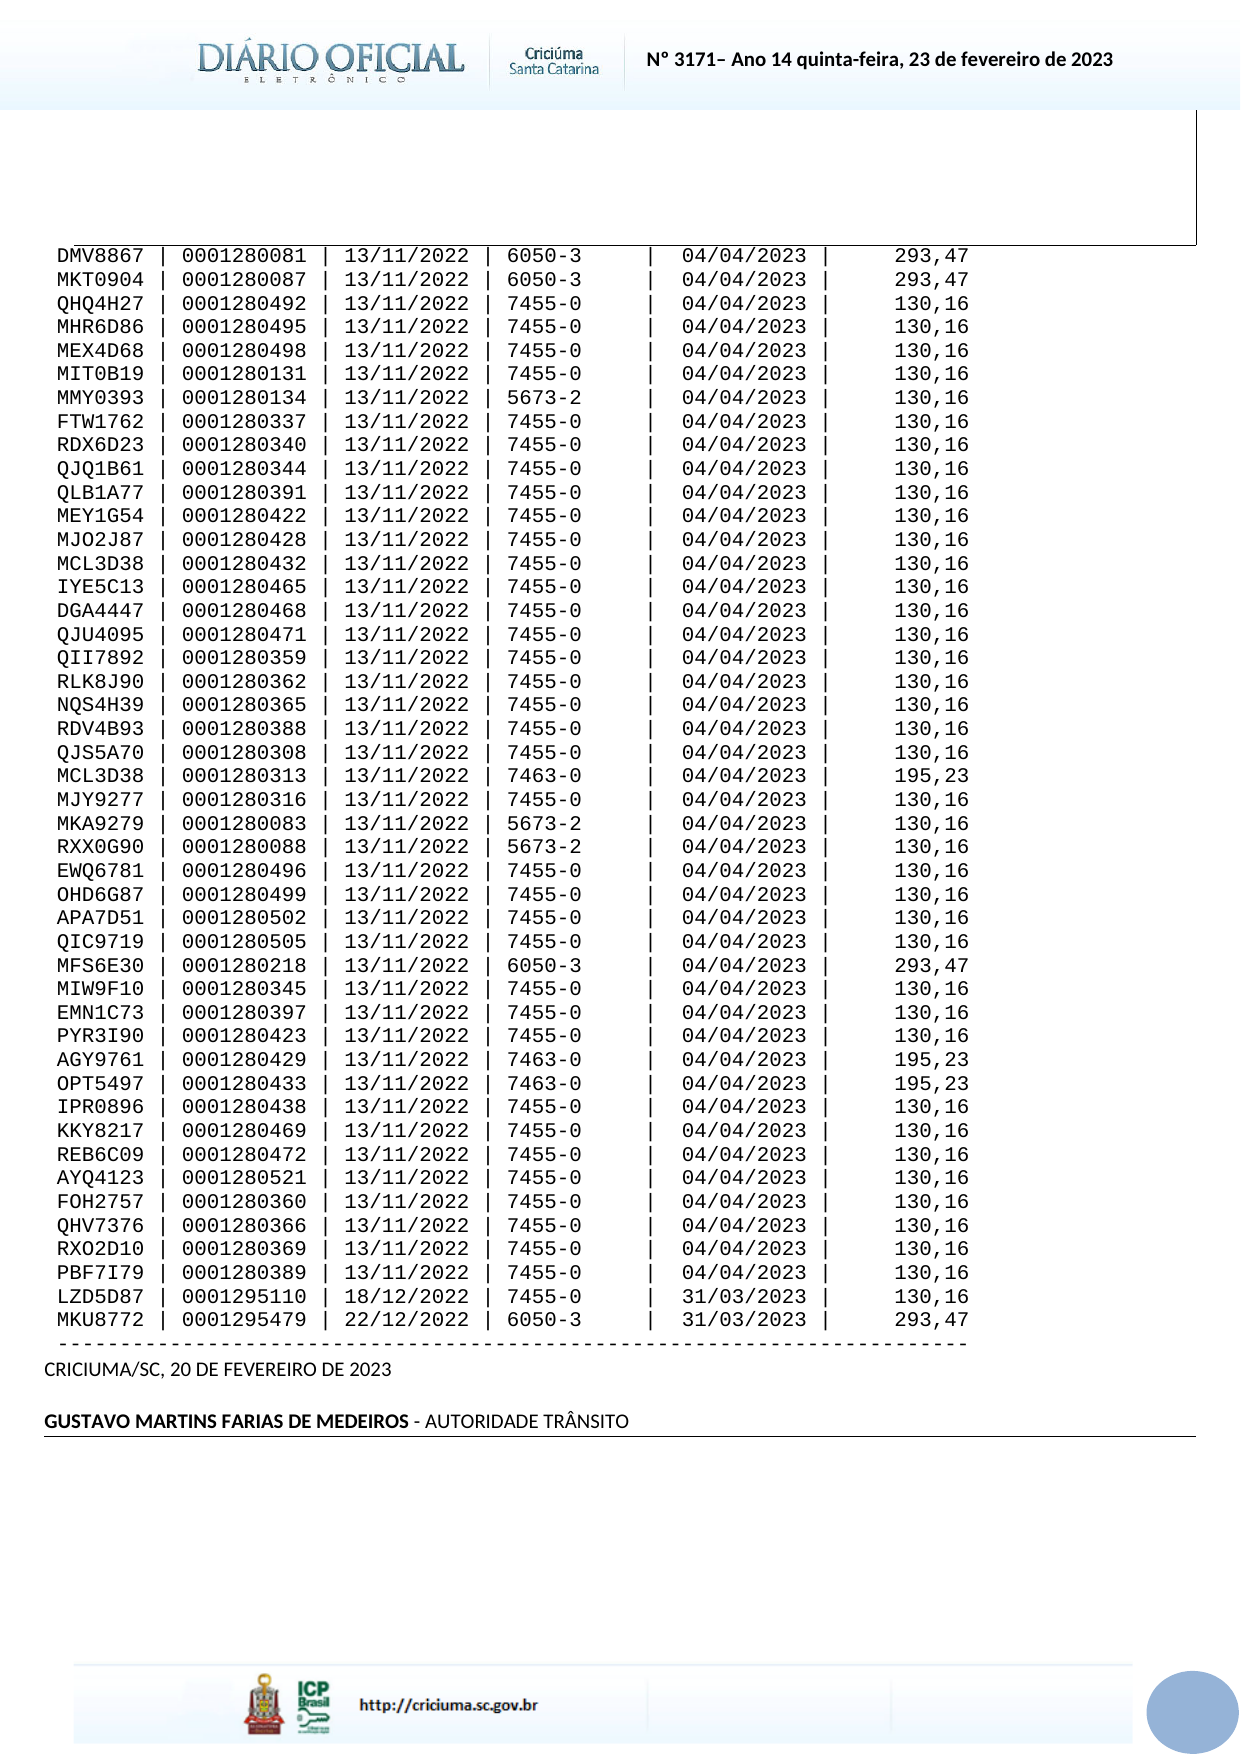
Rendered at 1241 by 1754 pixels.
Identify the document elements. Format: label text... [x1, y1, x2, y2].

text LZD5D87 | 0001295110 | 18/12/2022 | 7455-0 | 31/03/2023 | 130,16 [44, 1286, 1196, 1309]
text MCL3D38 | 0001280313 | 13/11/2022 | 7463-0 | 04/04/2023 | 195,23 [44, 765, 1196, 789]
text MJO2J87 | 0001280428 | 13/11/2022 | 7455-0 | 04/04/2023 | 130,16 [44, 529, 1196, 553]
text RXO2D10 | 0001280369 | 13/11/2022 | 7455-0 | 04/04/2023 | 130,16 [44, 1238, 1196, 1262]
text NQS4H39 | 0001280365 | 13/11/2022 | 7455-0 | 04/04/2023 | 130,16 [44, 694, 1196, 718]
text RLK8J90 | 0001280362 | 13/11/2022 | 7455-0 | 04/04/2023 | 130,16 [44, 671, 1196, 694]
text IYE5C13 | 0001280465 | 13/11/2022 | 7455-0 | 04/04/2023 | 130,16 [44, 576, 1196, 600]
text APA7D51 | 0001280502 | 13/11/2022 | 7455-0 | 04/04/2023 | 130,16 [44, 907, 1196, 931]
text FTW1762 | 0001280337 | 13/11/2022 | 7455-0 | 04/04/2023 | 130,16 [44, 411, 1196, 434]
text MKU8772 | 0001295479 | 22/12/2022 | 6050-3 | 31/03/2023 | 293,47 [44, 1309, 1196, 1333]
text IPR0896 | 0001280438 | 13/11/2022 | 7455-0 | 04/04/2023 | 130,16 [44, 1096, 1196, 1120]
text MJY9277 | 0001280316 | 13/11/2022 | 7455-0 | 04/04/2023 | 130,16 [44, 789, 1196, 813]
text QJS5A70 | 0001280308 | 13/11/2022 | 7455-0 | 04/04/2023 | 130,16 [44, 742, 1196, 765]
text MEY1G54 | 0001280422 | 13/11/2022 | 7455-0 | 04/04/2023 | 130,16 [44, 505, 1196, 529]
text MFS6E30 | 0001280218 | 13/11/2022 | 6050-3 | 04/04/2023 | 293,47 [44, 954, 1196, 978]
text QIC9719 | 0001280505 | 13/11/2022 | 7455-0 | 04/04/2023 | 130,16 [44, 931, 1196, 954]
text MMY0393 | 0001280134 | 13/11/2022 | 5673-2 | 04/04/2023 | 130,16 [44, 387, 1196, 411]
text MEX4D68 | 0001280498 | 13/11/2022 | 7455-0 | 04/04/2023 | 130,16 [44, 340, 1196, 363]
text EWQ6781 | 0001280496 | 13/11/2022 | 7455-0 | 04/04/2023 | 130,16 [44, 860, 1196, 884]
text DMV8867 | 0001280081 | 13/11/2022 | 6050-3 | 04/04/2023 | 293,47 [44, 245, 1196, 269]
text GUSTAVO MARTINS FARIAS DE MEDEIROS - AUTORIDADE TRÂNSITO [44, 1382, 1196, 1436]
text OPT5497 | 0001280433 | 13/11/2022 | 7463-0 | 04/04/2023 | 195,23 [44, 1073, 1196, 1096]
text MKA9279 | 0001280083 | 13/11/2022 | 5673-2 | 04/04/2023 | 130,16 [44, 813, 1196, 836]
text PBF7I79 | 0001280389 | 13/11/2022 | 7455-0 | 04/04/2023 | 130,16 [44, 1262, 1196, 1286]
text QII7892 | 0001280359 | 13/11/2022 | 7455-0 | 04/04/2023 | 130,16 [44, 647, 1196, 671]
text RDV4B93 | 0001280388 | 13/11/2022 | 7455-0 | 04/04/2023 | 130,16 [44, 718, 1196, 742]
text RDX6D23 | 0001280340 | 13/11/2022 | 7455-0 | 04/04/2023 | 130,16 [44, 434, 1196, 458]
text MIT0B19 | 0001280131 | 13/11/2022 | 7455-0 | 04/04/2023 | 130,16 [44, 363, 1196, 387]
text QJU4095 | 0001280471 | 13/11/2022 | 7455-0 | 04/04/2023 | 130,16 [44, 623, 1196, 647]
text MHR6D86 | 0001280495 | 13/11/2022 | 7455-0 | 04/04/2023 | 130,16 [44, 316, 1196, 340]
text DGA4447 | 0001280468 | 13/11/2022 | 7455-0 | 04/04/2023 | 130,16 [44, 600, 1196, 623]
text AGY9761 | 0001280429 | 13/11/2022 | 7463-0 | 04/04/2023 | 195,23 [44, 1049, 1196, 1073]
text CRICIUMA/SC, 20 DE FEVEREIRO DE 2023 [44, 1357, 1196, 1382]
text KKY8217 | 0001280469 | 13/11/2022 | 7455-0 | 04/04/2023 | 130,16 [44, 1120, 1196, 1144]
text QLB1A77 | 0001280391 | 13/11/2022 | 7455-0 | 04/04/2023 | 130,16 [44, 482, 1196, 505]
text MIW9F10 | 0001280345 | 13/11/2022 | 7455-0 | 04/04/2023 | 130,16 [44, 978, 1196, 1002]
text MKT0904 | 0001280087 | 13/11/2022 | 6050-3 | 04/04/2023 | 293,47 [44, 269, 1196, 292]
text QHQ4H27 | 0001280492 | 13/11/2022 | 7455-0 | 04/04/2023 | 130,16 [44, 292, 1196, 316]
text PYR3I90 | 0001280423 | 13/11/2022 | 7455-0 | 04/04/2023 | 130,16 [44, 1026, 1196, 1049]
text MCL3D38 | 0001280432 | 13/11/2022 | 7455-0 | 04/04/2023 | 130,16 [44, 553, 1196, 576]
text FOH2757 | 0001280360 | 13/11/2022 | 7455-0 | 04/04/2023 | 130,16 [44, 1191, 1196, 1215]
text QJQ1B61 | 0001280344 | 13/11/2022 | 7455-0 | 04/04/2023 | 130,16 [44, 458, 1196, 482]
text QHV7376 | 0001280366 | 13/11/2022 | 7455-0 | 04/04/2023 | 130,16 [44, 1215, 1196, 1238]
text ------------------------------------------------------------------------- [44, 1333, 1196, 1357]
text AYQ4123 | 0001280521 | 13/11/2022 | 7455-0 | 04/04/2023 | 130,16 [44, 1167, 1196, 1191]
text EMN1C73 | 0001280397 | 13/11/2022 | 7455-0 | 04/04/2023 | 130,16 [44, 1002, 1196, 1026]
text REB6C09 | 0001280472 | 13/11/2022 | 7455-0 | 04/04/2023 | 130,16 [44, 1144, 1196, 1167]
text RXX0G90 | 0001280088 | 13/11/2022 | 5673-2 | 04/04/2023 | 130,16 [44, 836, 1196, 860]
text OHD6G87 | 0001280499 | 13/11/2022 | 7455-0 | 04/04/2023 | 130,16 [44, 884, 1196, 907]
